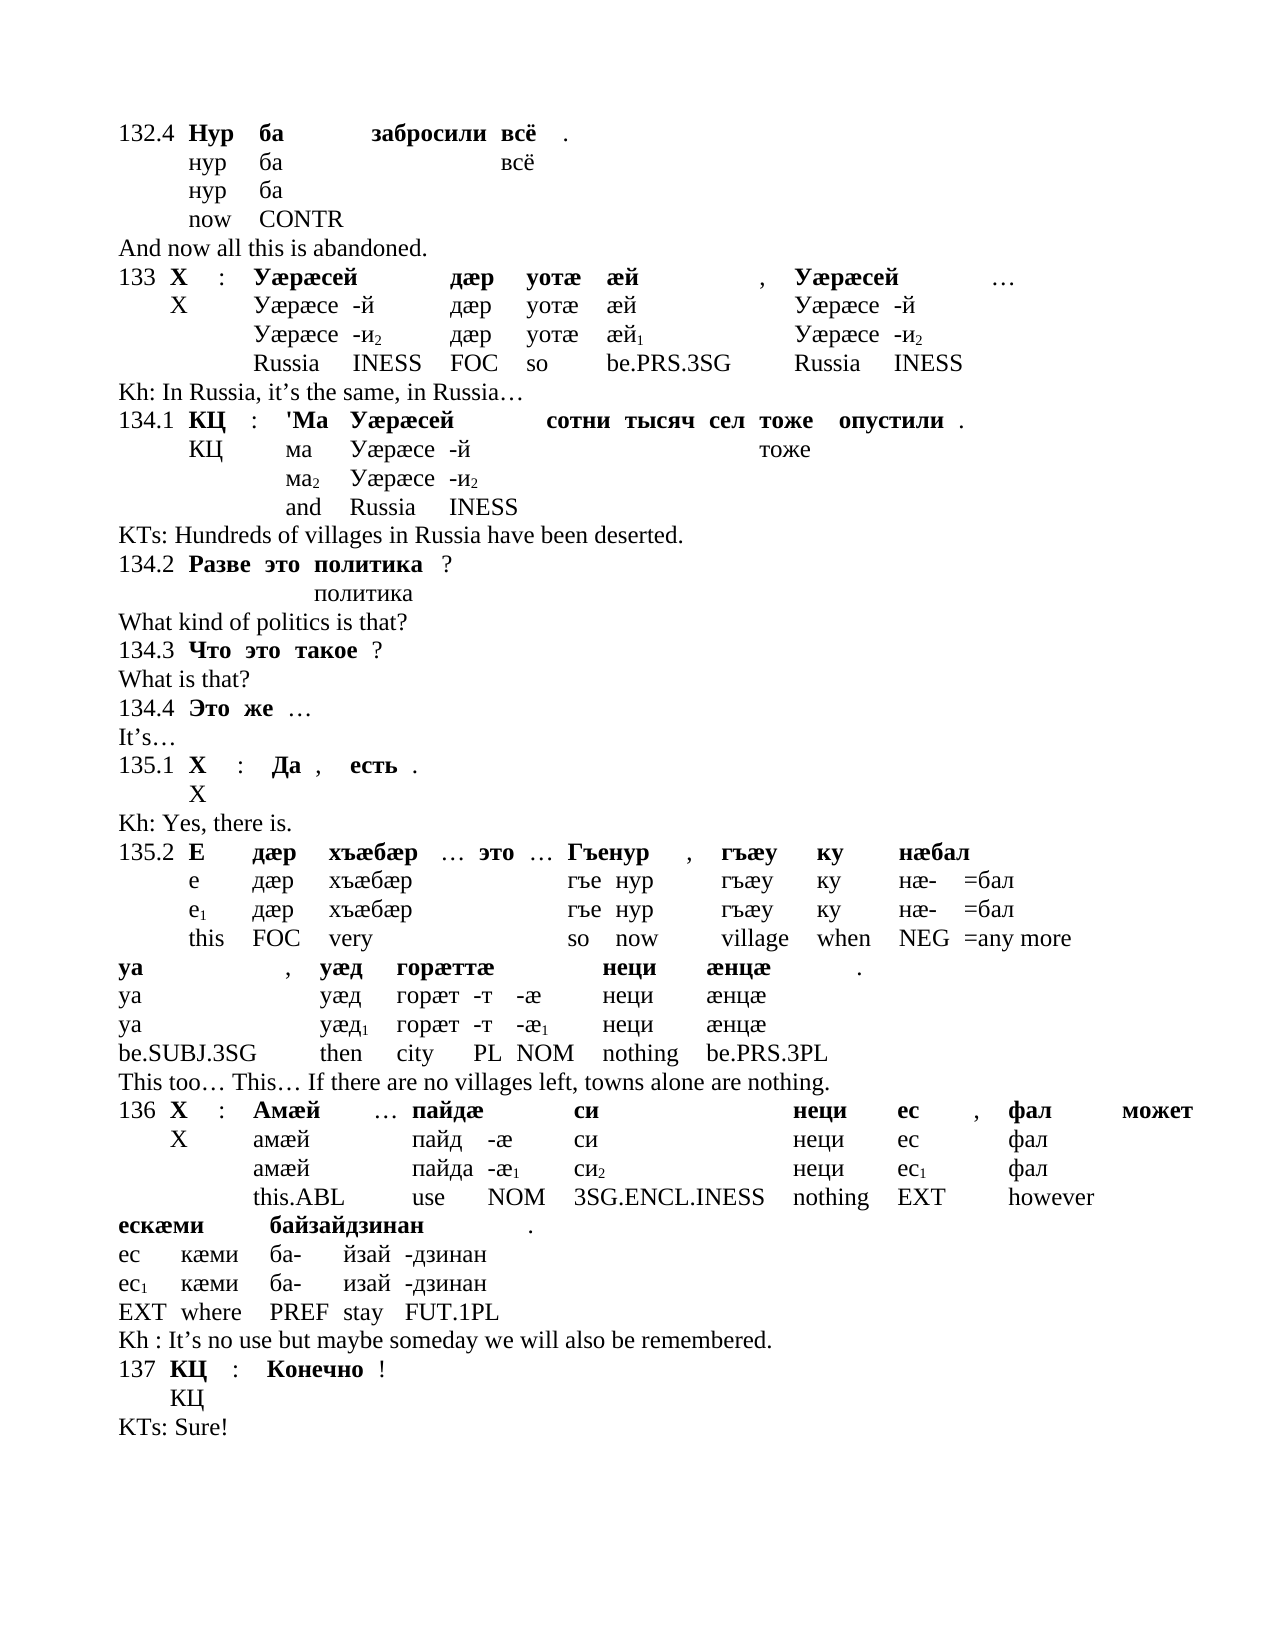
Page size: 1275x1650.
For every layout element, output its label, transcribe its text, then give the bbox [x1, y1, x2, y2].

text кæми [181, 1239, 242, 1268]
text 134.3 [118, 636, 174, 664]
text , [285, 952, 306, 981]
text now [188, 204, 231, 233]
text Это [188, 693, 230, 722]
text stay [343, 1297, 391, 1326]
text Уæрæсей [253, 262, 436, 291]
text Х [169, 262, 204, 291]
text ес [897, 1096, 959, 1124]
text 134.4 [118, 693, 174, 722]
text ма2 [285, 463, 322, 492]
text всё [501, 118, 548, 147]
text =бал [964, 894, 1072, 923]
text дæр [252, 837, 315, 866]
text 134.2 [118, 549, 174, 578]
text неци [793, 1124, 869, 1153]
text ба [259, 118, 358, 147]
text сел [709, 406, 745, 434]
text это [479, 837, 515, 866]
text ку [817, 837, 885, 866]
text æнцæ [706, 1009, 829, 1038]
text be.SUBJ.3SG [118, 1038, 257, 1067]
text CONTR [259, 204, 344, 233]
text now [615, 923, 658, 952]
text фал [1008, 1124, 1094, 1153]
text нæ- [898, 894, 950, 923]
text нæбал [898, 837, 1086, 866]
text ес1 [118, 1268, 167, 1297]
text гъæу [721, 894, 789, 923]
text КЦ [169, 1354, 218, 1383]
text такое [295, 636, 358, 664]
text уотæ [526, 319, 579, 348]
text тысяч [624, 406, 695, 434]
text Russia [794, 348, 880, 377]
text неци [602, 1009, 679, 1038]
text уæд [319, 981, 369, 1009]
text NOM [516, 1038, 574, 1067]
text горæт [396, 1009, 459, 1038]
text , [759, 262, 780, 291]
text уа [118, 981, 257, 1009]
text -æ1 [516, 1009, 574, 1038]
text 'Ма [285, 406, 336, 434]
text then [319, 1038, 369, 1067]
text ку [817, 866, 871, 894]
text пайд [412, 1124, 474, 1153]
text уа [118, 952, 271, 981]
text нур [615, 894, 658, 923]
text What kind of politics is that? [118, 607, 1249, 636]
text INESS [893, 348, 963, 377]
text this.ABL [253, 1182, 345, 1211]
text амæй [253, 1124, 345, 1153]
text be.PRS.3SG [606, 348, 731, 377]
text сотни [546, 406, 611, 434]
text уæд1 [319, 1009, 369, 1038]
text ку [817, 894, 871, 923]
text And now all this is abandoned. [118, 233, 1249, 262]
text when [817, 923, 871, 952]
text ма [285, 434, 322, 463]
text КЦ [169, 1383, 204, 1412]
text NEG [898, 923, 950, 952]
text неци [793, 1153, 869, 1182]
text 135.1 [118, 751, 174, 779]
text Гъенур [567, 837, 672, 866]
text … [528, 837, 553, 866]
text PREF [269, 1297, 329, 1326]
text nothing [793, 1182, 869, 1211]
text : [232, 1354, 253, 1383]
text нур [615, 866, 658, 894]
text тоже [759, 406, 825, 434]
text нур [188, 147, 231, 176]
text NOM [487, 1182, 546, 1211]
text горæт [396, 981, 459, 1009]
text гъе [567, 866, 602, 894]
text изай [343, 1268, 391, 1297]
text ескæми [118, 1211, 256, 1239]
text so [567, 923, 602, 952]
text дæр [252, 894, 301, 923]
text æнцæ [706, 981, 829, 1009]
text . [527, 1211, 548, 1239]
text байзайдзинан [269, 1211, 514, 1239]
text Kh : It’s no use but maybe someday we will also be remembered. [118, 1326, 1249, 1354]
text Х [188, 751, 223, 779]
text 136 [118, 1096, 156, 1124]
text Х [169, 291, 191, 319]
text Что [188, 636, 231, 664]
text пайдæ [412, 1096, 560, 1124]
text уа [118, 1009, 257, 1038]
text This too… This… If there are no villages left, towns alone are nothing. [118, 1067, 1249, 1096]
text INESS [449, 492, 518, 521]
text Конечно [267, 1354, 364, 1383]
text политика [314, 578, 413, 607]
text е1 [188, 894, 224, 923]
text . [856, 952, 877, 981]
text , [973, 1096, 994, 1124]
text so [526, 348, 579, 377]
text е [188, 866, 224, 894]
text … [373, 1096, 398, 1124]
text тоже [759, 434, 811, 463]
text Е [188, 837, 238, 866]
text Уæрæсе [349, 434, 435, 463]
text 134.1 [118, 406, 174, 434]
text -и2 [352, 319, 422, 348]
text 133 [118, 262, 156, 291]
text FOC [450, 348, 498, 377]
text : [237, 751, 258, 779]
text гъе [567, 894, 602, 923]
text , [315, 751, 336, 779]
text ес1 [897, 1153, 946, 1182]
text Russia [349, 492, 435, 521]
text хъæбæр [328, 837, 426, 866]
text пайда [412, 1153, 474, 1182]
text Kh: In Russia, it’s the same, in Russia… [118, 377, 1249, 406]
text всё [501, 147, 535, 176]
text … [440, 837, 465, 866]
text . [412, 751, 433, 779]
text be.PRS.3PL [706, 1038, 829, 1067]
text -æ1 [487, 1153, 546, 1182]
text æй [606, 262, 745, 291]
text 135.2 [118, 837, 174, 866]
text this [188, 923, 224, 952]
text Уæрæсе [253, 319, 339, 348]
text дæр [450, 319, 498, 348]
text æнцæ [706, 952, 842, 981]
text неци [602, 952, 692, 981]
text Russia [253, 348, 339, 377]
text What is that? [118, 664, 1249, 693]
text Амæй [253, 1096, 359, 1124]
text ба [259, 176, 344, 204]
text -дзинан [404, 1268, 500, 1297]
text -æ [516, 981, 574, 1009]
text village [721, 923, 789, 952]
text ? [441, 549, 462, 578]
text хъæбæр [328, 866, 412, 894]
text æй1 [606, 319, 731, 348]
text Нур [188, 118, 245, 147]
text йзай [343, 1239, 391, 1268]
text кæми [181, 1268, 242, 1297]
text -и2 [893, 319, 963, 348]
text дæр [450, 262, 512, 291]
text же [244, 693, 273, 722]
text ес [118, 1239, 167, 1268]
text фал [1008, 1153, 1094, 1182]
text city [396, 1038, 459, 1067]
text FOC [252, 923, 301, 952]
text Уæрæсе [794, 319, 880, 348]
text Разве [188, 549, 251, 578]
text PL [473, 1038, 502, 1067]
text use [412, 1182, 474, 1211]
text -й [893, 291, 963, 319]
text уотæ [526, 262, 593, 291]
text неци [602, 981, 679, 1009]
text уæд [319, 952, 383, 981]
text . [562, 118, 583, 147]
text where [181, 1297, 242, 1326]
text нæ- [898, 866, 950, 894]
text -й [352, 291, 422, 319]
text -дзинан [404, 1239, 500, 1268]
text Kh: Yes, there is. [118, 808, 1249, 837]
text ба- [269, 1239, 329, 1268]
text си [573, 1096, 779, 1124]
text =бал [964, 866, 1072, 894]
text хъæбæр [328, 894, 412, 923]
text опустили [838, 406, 944, 434]
text KTs: Hundreds of villages in Russia have been deserted. [118, 521, 1249, 549]
text . [958, 406, 979, 434]
text Х [188, 779, 209, 808]
text however [1008, 1182, 1094, 1211]
text 132.4 [118, 118, 174, 147]
text КЦ [188, 434, 223, 463]
text политика [314, 549, 427, 578]
text си [573, 1124, 765, 1153]
text Уæрæсей [349, 406, 532, 434]
text : [218, 262, 239, 291]
text забросили [371, 118, 487, 147]
text nothing [602, 1038, 679, 1067]
text … [287, 693, 312, 722]
text -й [449, 434, 518, 463]
text It’s… [118, 722, 1249, 751]
text Уæрæсе [349, 463, 435, 492]
text EXT [118, 1297, 167, 1326]
text КЦ [188, 406, 237, 434]
text -т [473, 981, 502, 1009]
text амæй [253, 1153, 345, 1182]
text -т [473, 1009, 502, 1038]
text ? [371, 636, 392, 664]
text =any more [964, 923, 1072, 952]
text Уæрæсе [794, 291, 880, 319]
text дæр [252, 866, 301, 894]
text : [251, 406, 272, 434]
text æй [606, 291, 731, 319]
text Х [169, 1124, 191, 1153]
text and [285, 492, 322, 521]
text INESS [352, 348, 422, 377]
text Да [272, 751, 301, 779]
text это [245, 636, 281, 664]
text уотæ [526, 291, 579, 319]
text может [1122, 1096, 1193, 1124]
text есть [350, 751, 398, 779]
text горæттæ [396, 952, 588, 981]
text FUT.1PL [404, 1297, 500, 1326]
text very [328, 923, 412, 952]
text ба [259, 147, 344, 176]
text Уæрæсей [794, 262, 977, 291]
text фал [1008, 1096, 1108, 1124]
text Уæрæсе [253, 291, 339, 319]
text -и2 [449, 463, 518, 492]
text ес [897, 1124, 946, 1153]
text : [218, 1096, 239, 1124]
text KTs: Sure! [118, 1412, 1249, 1441]
text гъæу [721, 837, 803, 866]
text 137 [118, 1354, 156, 1383]
text это [264, 549, 300, 578]
text 3SG.ENCL.INESS [573, 1182, 765, 1211]
text неци [793, 1096, 883, 1124]
text нур [188, 176, 231, 204]
text EXT [897, 1182, 946, 1211]
text , [686, 837, 707, 866]
text ! [378, 1354, 399, 1383]
text … [991, 262, 1016, 291]
text си2 [573, 1153, 765, 1182]
text дæр [450, 291, 498, 319]
text Х [169, 1096, 204, 1124]
text -æ [487, 1124, 546, 1153]
text гъæу [721, 866, 789, 894]
text ба- [269, 1268, 329, 1297]
